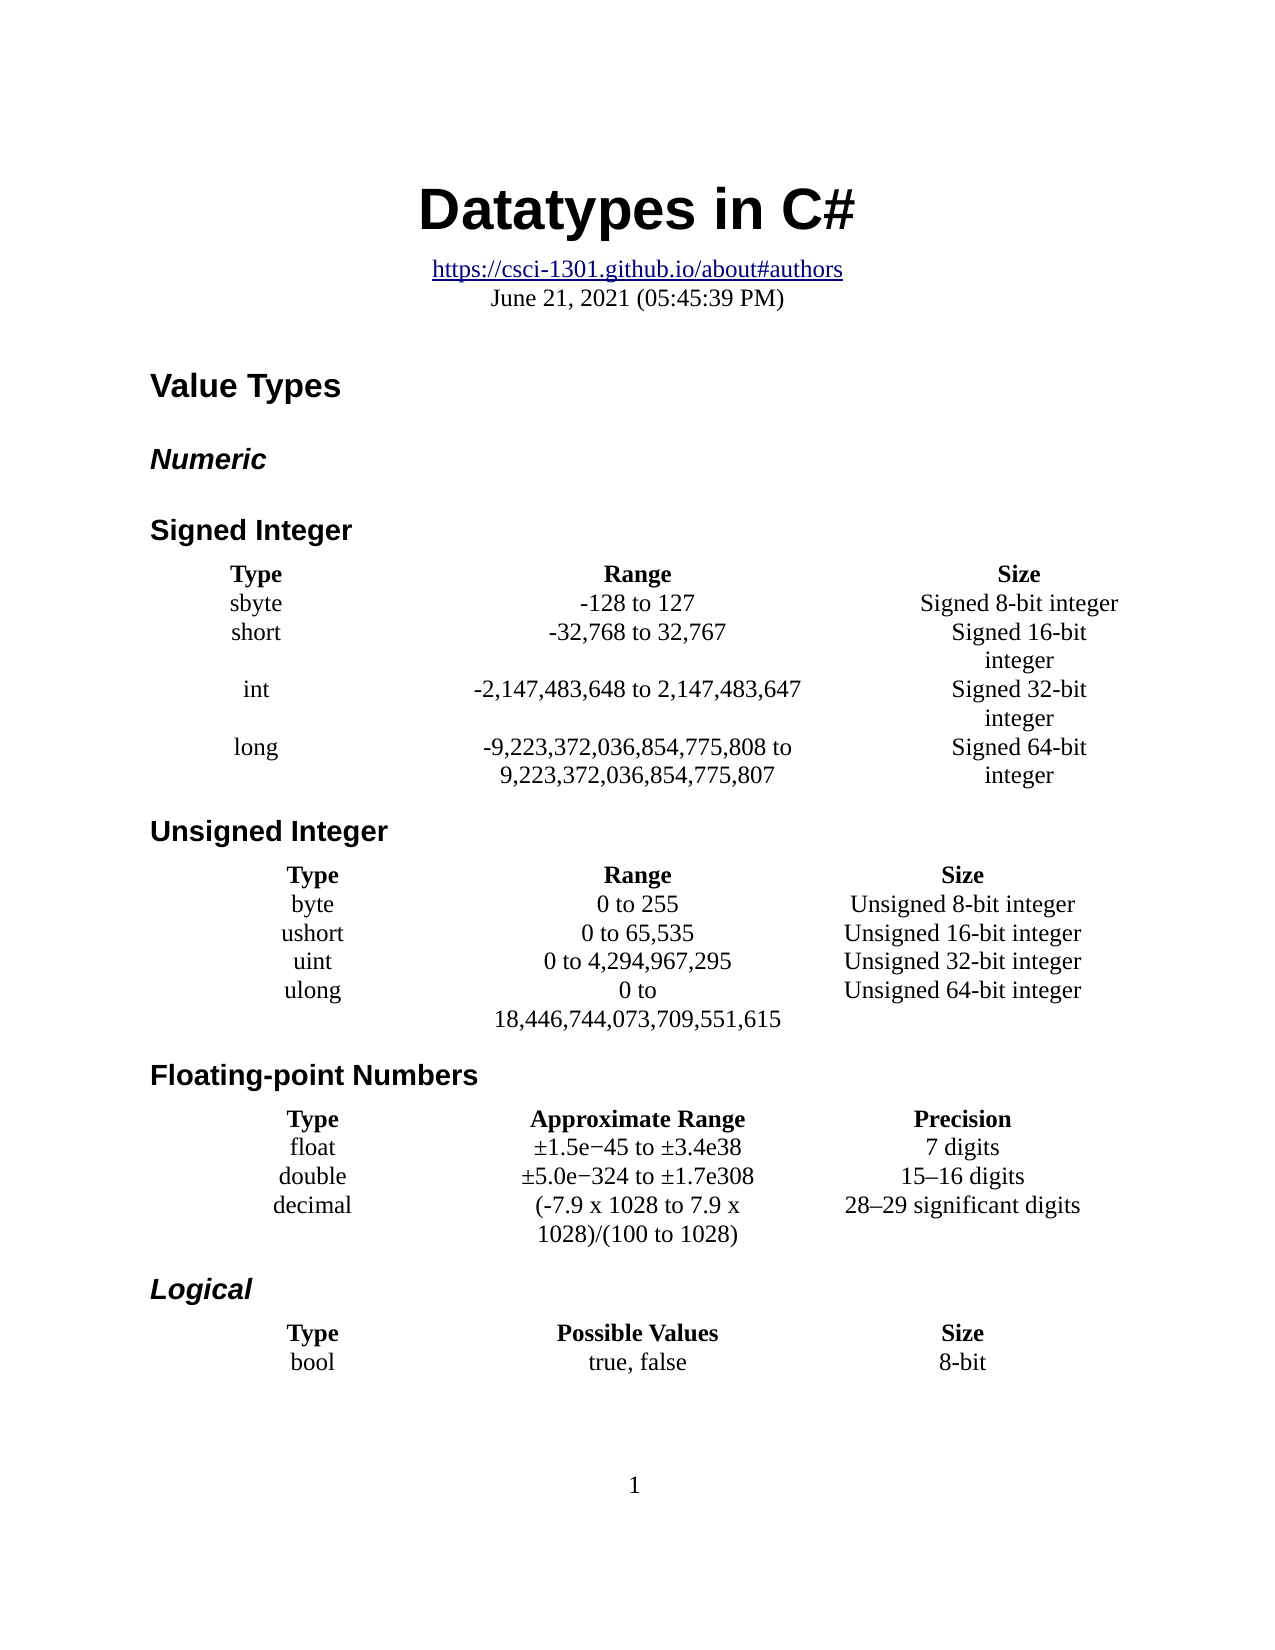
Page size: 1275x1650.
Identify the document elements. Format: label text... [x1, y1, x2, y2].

table_cell short [150, 617, 362, 674]
title Datatypes in C# [150, 175, 1125, 242]
table_cell (-7.9 x 1028 to 7.9 x 1028)/(100 to 1028) [475, 1190, 800, 1247]
table_cell ulong [150, 975, 475, 1033]
table_cell float [150, 1133, 475, 1161]
table_cell 0 to 18,446,744,073,709,551,615 [475, 975, 800, 1033]
table_cell -128 to 127 [362, 588, 913, 617]
table_cell 15–16 digits [800, 1161, 1125, 1190]
table_cell long [150, 732, 362, 789]
table_cell Unsigned 64-bit integer [800, 975, 1125, 1033]
table_cell -32,768 to 32,767 [362, 617, 913, 674]
table_cell 0 to 4,294,967,295 [475, 946, 800, 975]
table_header Type [150, 860, 475, 889]
table_cell 0 to 255 [475, 889, 800, 918]
table_header Possible Values [475, 1319, 800, 1347]
table_cell Unsigned 32-bit integer [800, 946, 1125, 975]
table_header Range [475, 860, 800, 889]
text June 21, 2021 (05:45:39 PM) [150, 283, 1125, 312]
table_cell 0 to 65,535 [475, 918, 800, 946]
text https://csci-1301.github.io/about#authors [150, 254, 1125, 283]
table_cell Unsigned 16-bit integer [800, 918, 1125, 946]
table_cell double [150, 1161, 475, 1190]
table_cell -9,223,372,036,854,775,808 to 9,223,372,036,854,775,807 [362, 732, 913, 789]
subtitle Floating-point Numbers [150, 1058, 1125, 1091]
table_header Approximate Range [475, 1104, 800, 1132]
table_cell 8-bit [800, 1347, 1125, 1376]
table_cell int [150, 674, 362, 732]
table_header Range [362, 559, 913, 588]
table_cell uint [150, 946, 475, 975]
subtitle Signed Integer [150, 513, 1125, 547]
table_cell -2,147,483,648 to 2,147,483,647 [362, 674, 913, 732]
table_header Size [800, 1319, 1125, 1347]
table_header Size [913, 559, 1125, 588]
table_header Precision [800, 1104, 1125, 1132]
subtitle Unsigned Integer [150, 814, 1125, 848]
table_cell byte [150, 889, 475, 918]
table_header Size [800, 860, 1125, 889]
table_cell Unsigned 8-bit integer [800, 889, 1125, 918]
table_cell 7 digits [800, 1133, 1125, 1161]
table_cell bool [150, 1347, 475, 1376]
table_header Type [150, 1104, 475, 1132]
table_header Type [150, 1319, 475, 1347]
table_cell ushort [150, 918, 475, 946]
table_cell sbyte [150, 588, 362, 617]
subtitle Logical [150, 1272, 1125, 1306]
table_cell ±1.5e−45 to ±3.4e38 [475, 1133, 800, 1161]
subtitle Numeric [150, 442, 1125, 476]
table_cell Signed 32-bit integer [913, 674, 1125, 732]
table_cell Signed 16-bit integer [913, 617, 1125, 674]
subtitle Value Types [150, 366, 1125, 404]
table_cell true, false [475, 1347, 800, 1376]
table_cell ±5.0e−324 to ±1.7e308 [475, 1161, 800, 1190]
table_cell decimal [150, 1190, 475, 1247]
table_cell Signed 8-bit integer [913, 588, 1125, 617]
table_header Type [150, 559, 362, 588]
table_cell Signed 64-bit integer [913, 732, 1125, 789]
table_cell 28–29 significant digits [800, 1190, 1125, 1247]
